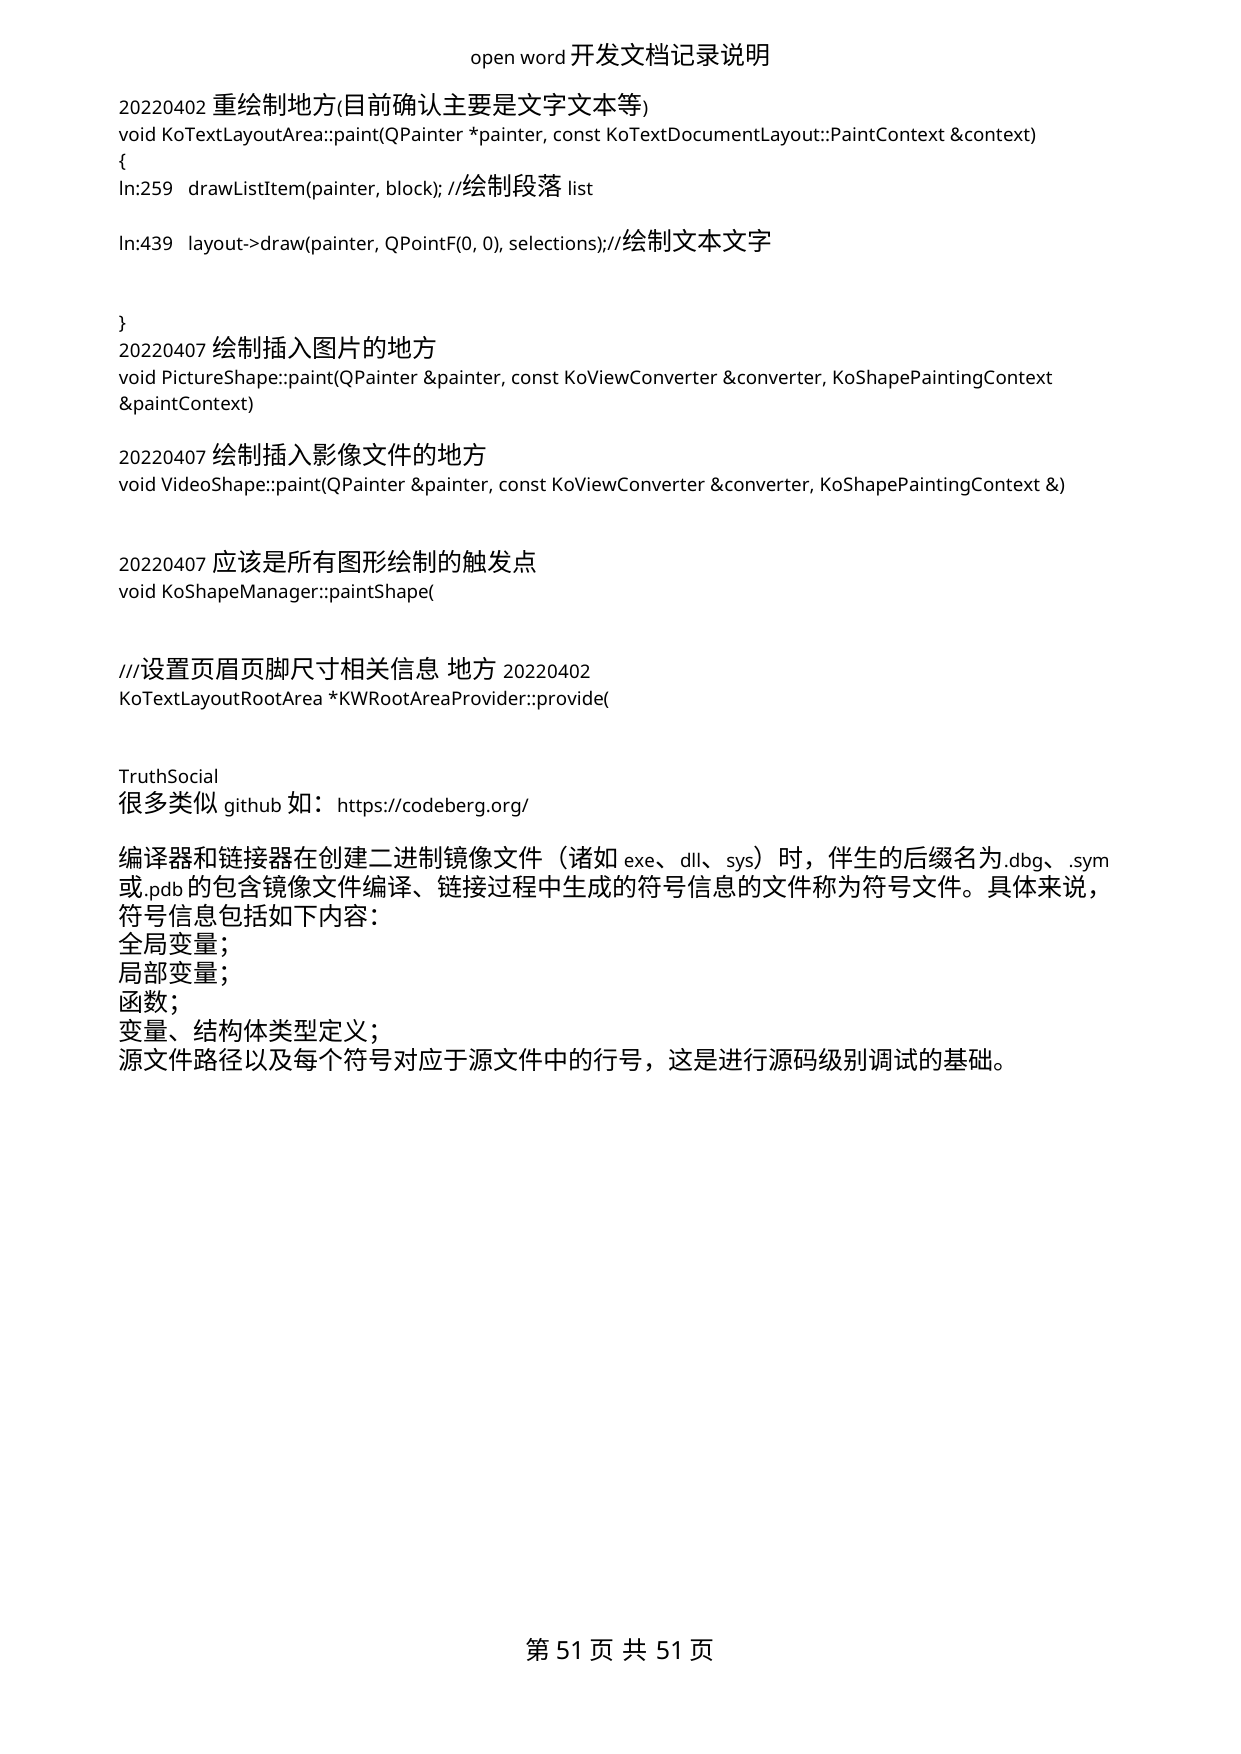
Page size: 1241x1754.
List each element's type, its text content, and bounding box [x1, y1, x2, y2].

text void KoShapeManager::paintShape( [119, 578, 1121, 604]
text 全局变量； [119, 931, 1121, 960]
text ///设置页眉页脚尺寸相关信息 地方20220402 [119, 656, 1121, 685]
text KoTextLayoutRootArea *KWRootAreaProvider::provide( [119, 685, 1121, 711]
text void PictureShape::paint(QPainter &painter, const KoViewConverter &converter, KoShapePaintingContext &paintContext) [119, 363, 1121, 416]
text void KoTextLayoutArea::paint(QPainter *painter, const KoTextDocumentLayout::PaintContext &context) [119, 120, 1121, 146]
text ln:439 layout->draw(painter, QPointF(0, 0), selections);//绘制文本文字 [119, 227, 1121, 256]
text { [119, 146, 1121, 172]
text 局部变量； [119, 960, 1121, 989]
text 20220407 应该是所有图形绘制的触发点 [119, 549, 1121, 578]
text 函数； [119, 989, 1121, 1018]
text 很多类似github 如：https://codeberg.org/ [119, 789, 1121, 818]
text 20220402 重绘制地方(目前确认主要是文字文本等) [119, 91, 1121, 120]
text void VideoShape::paint(QPainter &painter, const KoViewConverter &converter, KoShapePaintingContext &) [119, 471, 1121, 497]
text ln:259 drawListItem(painter, block); //绘制段落list [119, 172, 1121, 201]
text 变量、结构体类型定义； [119, 1018, 1121, 1047]
text TruthSocial [119, 763, 1121, 789]
text 20220407 绘制插入影像文件的地方 [119, 442, 1121, 471]
text 源文件路径以及每个符号对应于源文件中的行号，这是进行源码级别调试的基础。 [119, 1047, 1121, 1076]
text } [119, 308, 1121, 334]
text 20220407 绘制插入图片的地方 [119, 334, 1121, 363]
text 编译器和链接器在创建二进制镜像文件（诸如exe、dll、sys）时，伴生的后缀名为.dbg、.sym或.pdb的包含镜像文件编译、链接过程中生成的符号信息的文件称为符号文件。具体来说，符号信息包括如下内容： [119, 844, 1121, 931]
